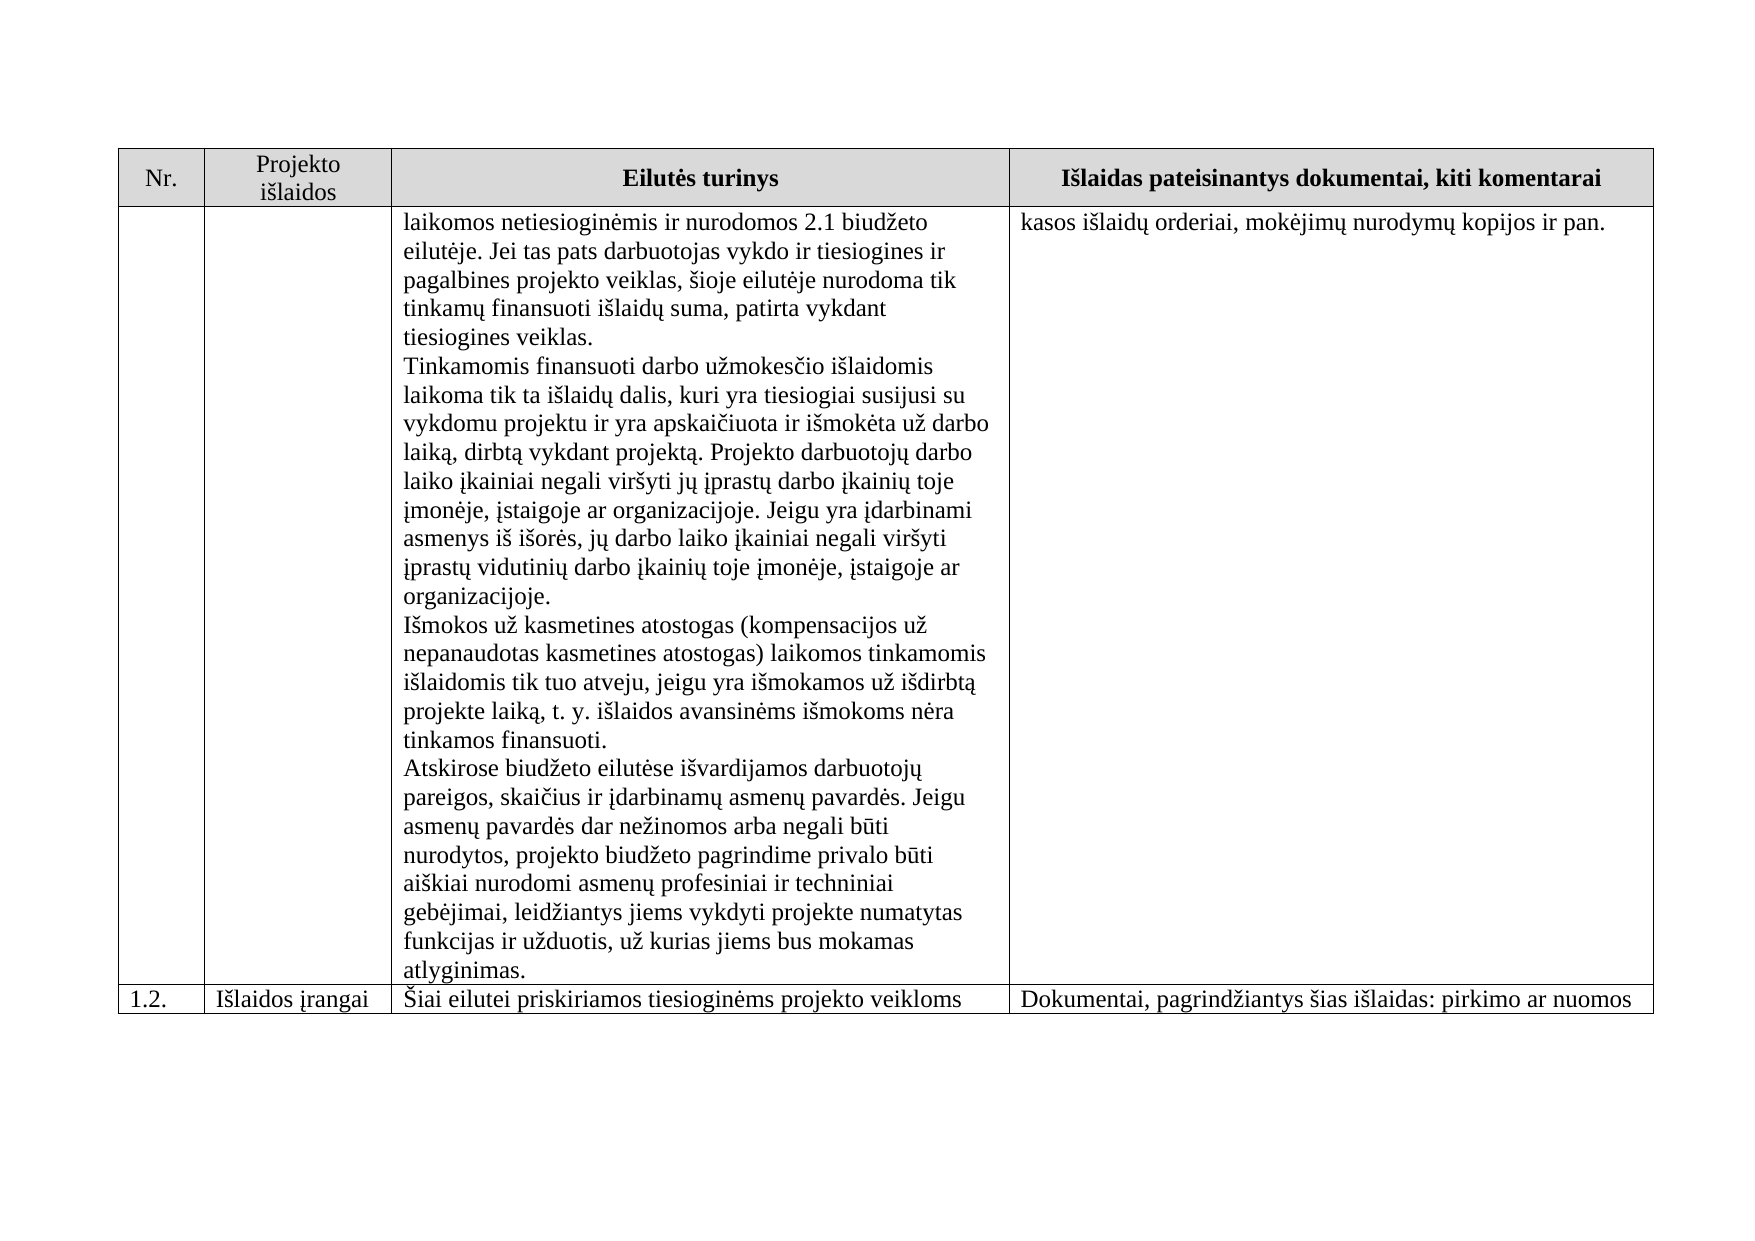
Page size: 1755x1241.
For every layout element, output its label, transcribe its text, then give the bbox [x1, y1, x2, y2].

table_cell Dokumentai, pagrindžiantys šias išlaidas: pirkimo ar nuomos [1010, 985, 1653, 1013]
table_cell [119, 207, 204, 983]
table_header Eilutės turinys [392, 149, 1009, 206]
table_cell Šiai eilutei priskiriamos tiesioginėms projekto veikloms [392, 985, 1009, 1013]
table_cell Išlaidos įrangai [205, 985, 391, 1013]
table_cell [205, 207, 391, 983]
table_cell laikomos netiesioginėmis ir nurodomos 2.1 biudžeto eilutėje. Jei tas pats darbuotojas vykdo ir tiesiogines ir pagalbines projekto veiklas, šioje eilutėje nurodoma tik tinkamų finansuoti išlaidų suma, patirta vykdant tiesiogines veiklas. Tinkamomis finansuoti darbo užmokesčio išlaidomis laikoma tik ta išlaidų dalis, kuri yra tiesiogiai susijusi su vykdomu projektu ir yra apskaičiuota ir išmokėta už darbo laiką, dirbtą vykdant projektą. Projekto darbuotojų darbo laiko įkainiai negali viršyti jų įprastų darbo įkainių toje įmonėje, įstaigoje ar organizacijoje. Jeigu yra įdarbinami asmenys iš išorės, jų darbo laiko įkainiai negali viršyti įprastų vidutinių darbo įkainių toje įmonėje, įstaigoje ar organizacijoje. Išmokos už kasmetines atostogas (kompensacijos už nepanaudotas kasmetines atostogas) laikomos tinkamomis išlaidomis tik tuo atveju, jeigu yra išmokamos už išdirbtą projekte laiką, t. y. išlaidos avansinėms išmokoms nėra tinkamos finansuoti. Atskirose biudžeto eilutėse išvardijamos darbuotojų pareigos, skaičius ir įdarbinamų asmenų pavardės. Jeigu asmenų pavardės dar nežinomos arba negali būti nurodytos, projekto biudžeto pagrindime privalo būti aiškiai nurodomi asmenų profesiniai ir techniniai gebėjimai, leidžiantys jiems vykdyti projekte numatytas funkcijas ir užduotis, už kurias jiems bus mokamas atlyginimas. [392, 207, 1009, 983]
table_cell kasos išlaidų orderiai, mokėjimų nurodymų kopijos ir pan. [1010, 207, 1653, 983]
table_cell 1.2. [119, 985, 204, 1013]
table_header Nr. [119, 149, 204, 206]
table_header Išlaidas pateisinantys dokumentai, kiti komentarai [1010, 149, 1653, 206]
table_header Projekto išlaidos [205, 149, 391, 206]
